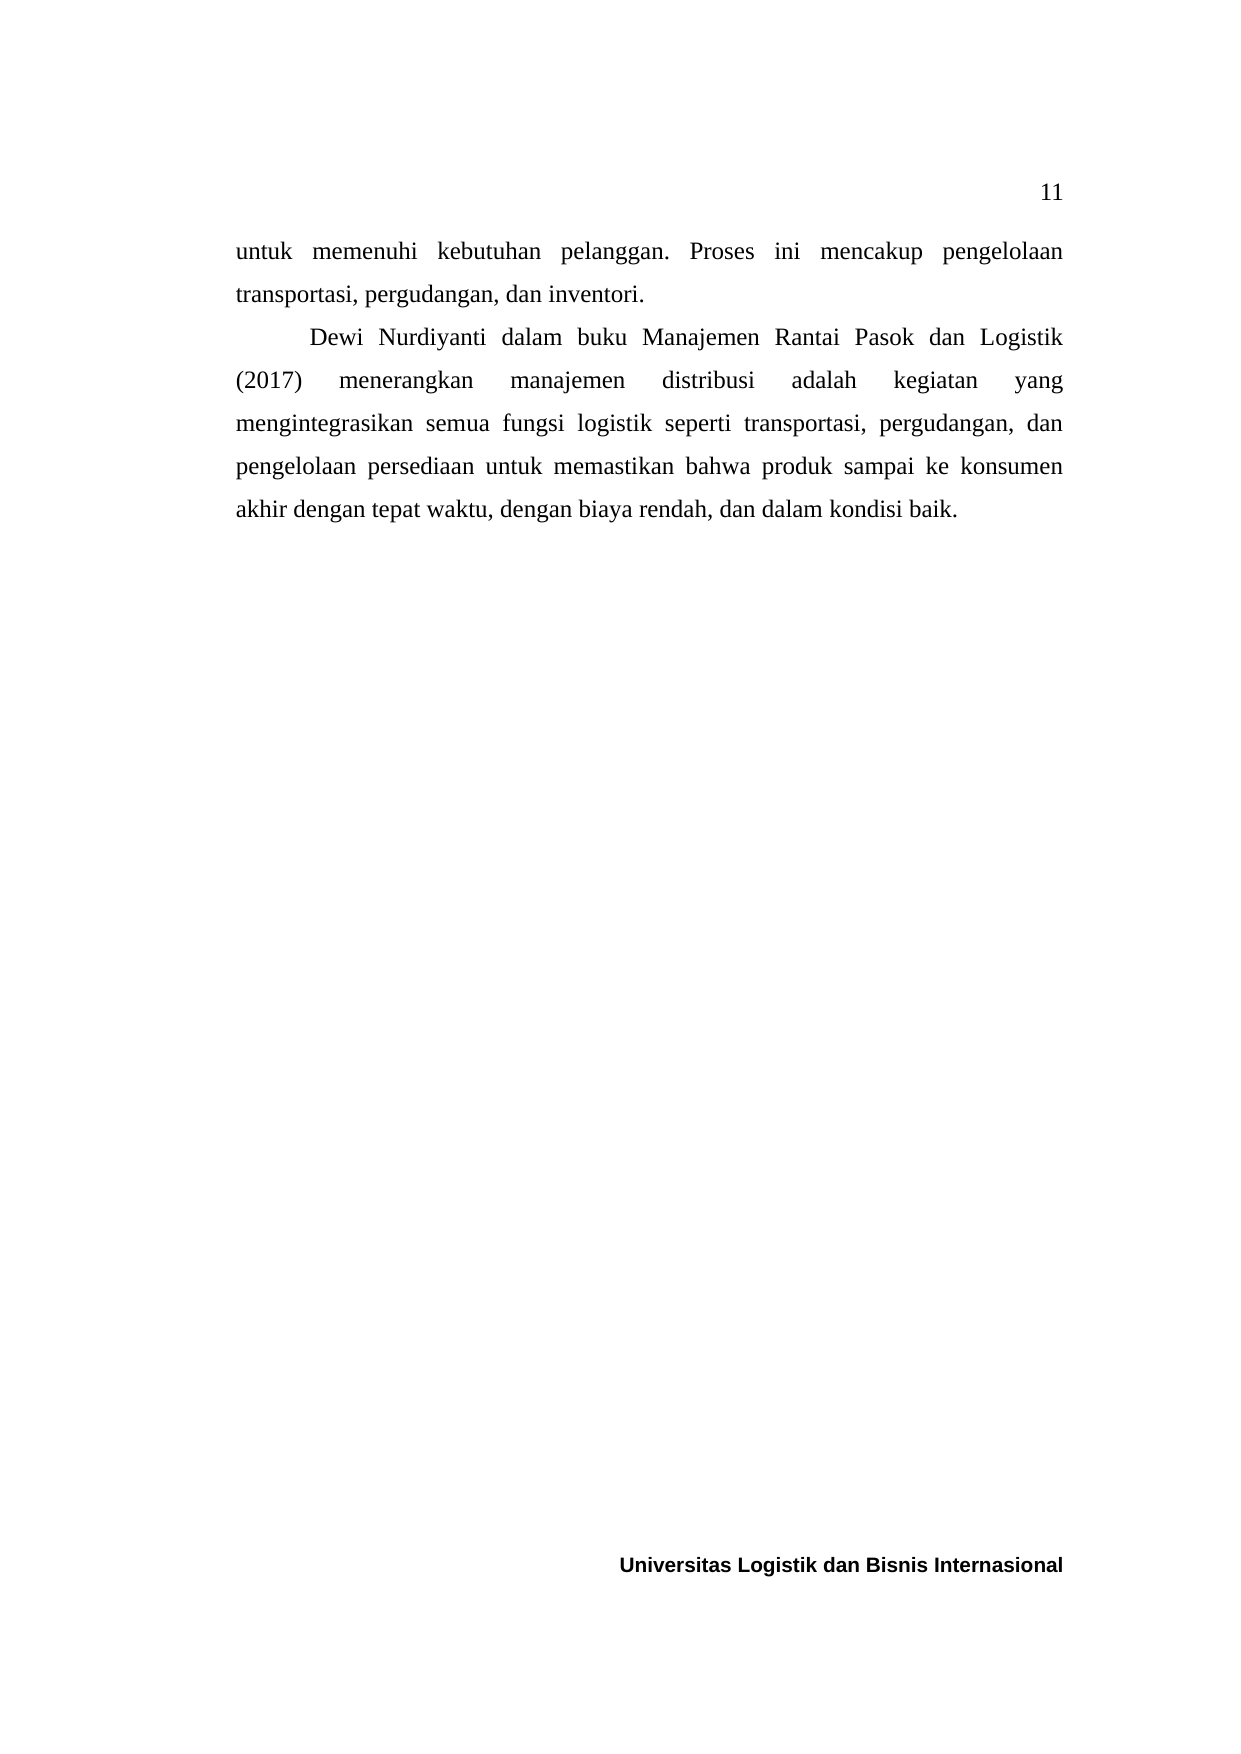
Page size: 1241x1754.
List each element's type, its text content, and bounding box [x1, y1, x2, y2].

text untuk memenuhi kebutuhan pelanggan. Proses ini mencakup pengelolaan transportasi, pergudangan, dan inventori. [236, 236, 1063, 308]
text Dewi Nurdiyanti dalam buku Manajemen Rantai Pasok dan Logistik (2017) menerangkan manajemen distribusi adalah kegiatan yang mengintegrasikan semua fungsi logistik seperti transportasi, pergudangan, dan pengelolaan persediaan untuk memastikan bahwa produk sampai ke konsumen akhir dengan tepat waktu, dengan biaya rendah, dan dalam kondisi baik. [236, 322, 1063, 523]
